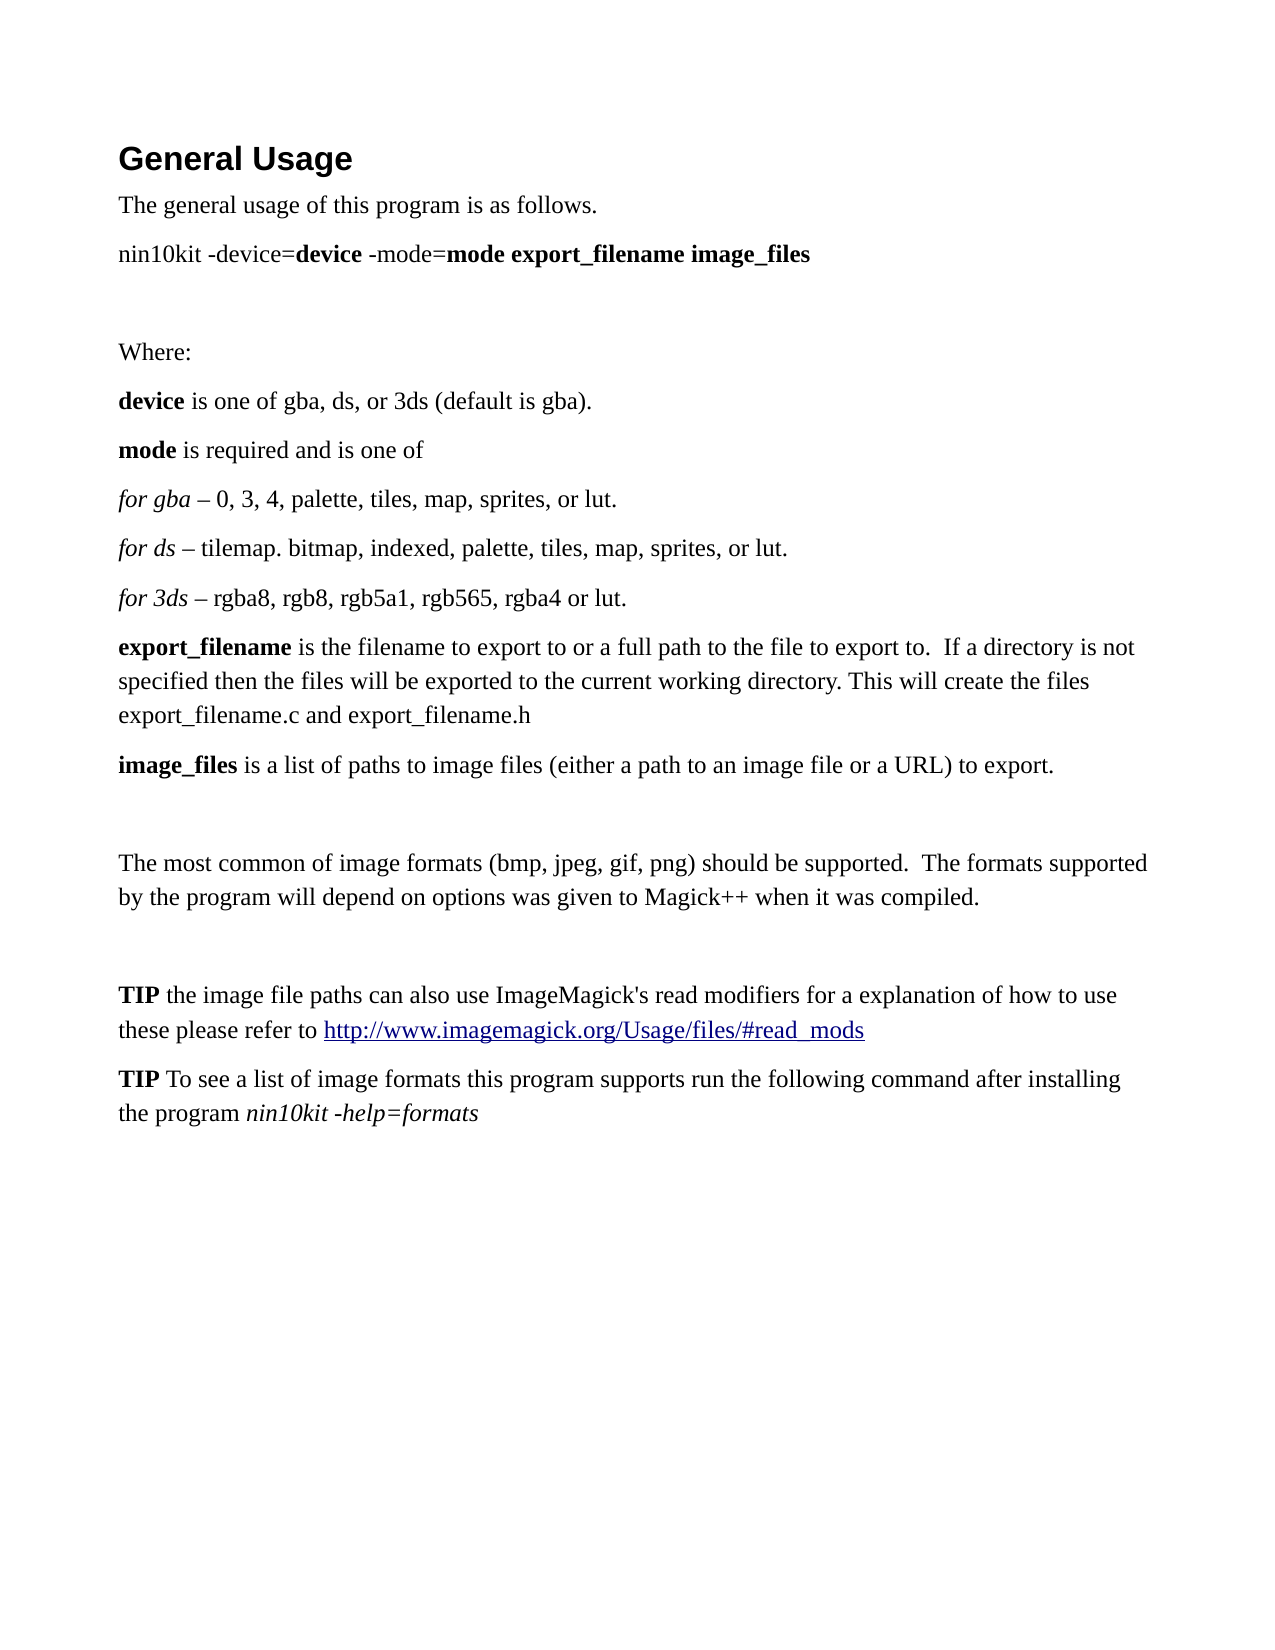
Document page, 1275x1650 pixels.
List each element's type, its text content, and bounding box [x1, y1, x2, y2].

text device is one of gba, ds, or 3ds (default is gba). [118, 386, 1157, 415]
text TIP To see a list of image formats this program supports run the following command after installing the program nin10kit -help=formats [118, 1064, 1157, 1127]
text mode is required and is one of [118, 435, 1157, 464]
text The general usage of this program is as follows. [118, 190, 1157, 219]
text TIP the image file paths can also use ImageMagick's read modifiers for a explanation of how to use these please refer to http://www.imagemagick.org/Usage/files/#read_mods [118, 980, 1157, 1044]
text for gba – 0, 3, 4, palette, tiles, map, sprites, or lut. [118, 484, 1157, 513]
text The most common of image formats (bmp, jpeg, gif, png) should be supported. The formats supported by the program will depend on options was given to Magick++ when it was compiled. [118, 848, 1157, 911]
text Where: [118, 337, 1157, 366]
text image_files is a list of paths to image files (either a path to an image file or a URL) to export. [118, 750, 1157, 778]
text for ds – tilemap. bitmap, indexed, palette, tiles, map, sprites, or lut. [118, 533, 1157, 562]
text nin10kit -device=device -mode=mode export_filename image_files [118, 239, 1157, 268]
subtitle General Usage [118, 139, 1157, 178]
text export_filename is the filename to export to or a full path to the file to export to. If a directory is not specified then the files will be exported to the current working directory. This will create the files export_filename.c and export_filename.h [118, 632, 1157, 729]
text for 3ds – rgba8, rgb8, rgb5a1, rgb565, rgba4 or lut. [118, 583, 1157, 611]
